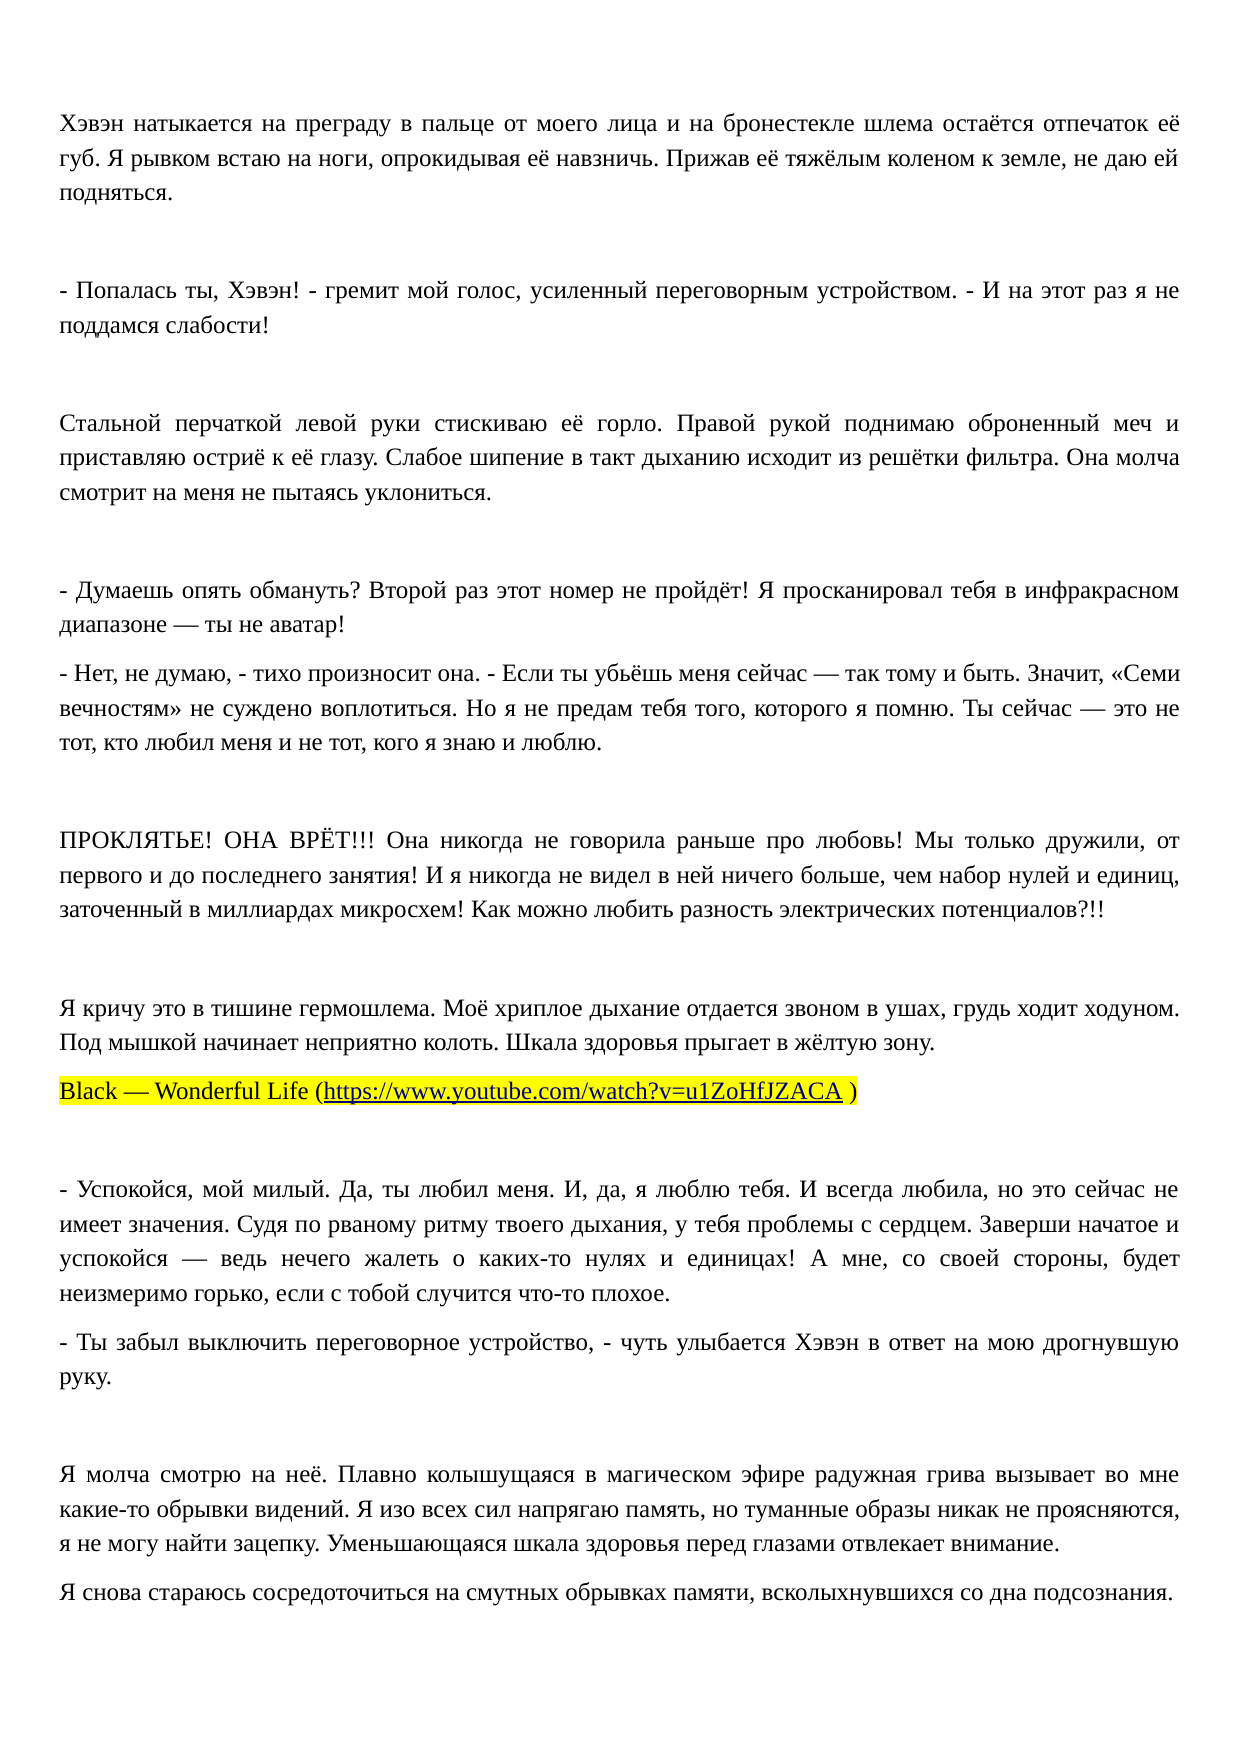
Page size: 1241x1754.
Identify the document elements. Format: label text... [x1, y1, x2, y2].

text Хэвэн натыкается на преграду в пальце от моего лица и на бронестекле шлема остаётся отпечаток её губ. Я рывком встаю на ноги, опрокидывая её навзничь. Прижав её тяжёлым коленом к земле, не даю ей подняться. [59, 108, 1181, 206]
text - Успокойся, мой милый. Да, ты любил меня. И, да, я люблю тебя. И всегда любила, но это сейчас не имеет значения. Судя по рваному ритму твоего дыхания, у тебя проблемы с сердцем. Заверши начатое и успокойся — ведь нечего жалеть о каких-то нулях и единицах! А мне, со своей стороны, будет неизмеримо горько, если с тобой случится что-то плохое. [59, 1174, 1181, 1306]
text Стальной перчаткой левой руки стискиваю её горло. Правой рукой поднимаю оброненный меч и приставляю остриё к её глазу. Слабое шипение в такт дыханию исходит из решётки фильтра. Она молча смотрит на меня не пытаясь уклониться. [59, 408, 1181, 506]
text Я молча смотрю на неё. Плавно колышущаяся в магическом эфире радужная грива вызывает во мне какие-то обрывки видений. Я изо всех сил напрягаю память, но туманные образы никак не проясняются, я не могу найти зацепку. Уменьшающаяся шкала здоровья перед глазами отвлекает внимание. [59, 1459, 1181, 1557]
text - Ты забыл выключить переговорное устройство, - чуть улыбается Хэвэн в ответ на мою дрогнувшую руку. [59, 1327, 1181, 1390]
text - Попалась ты, Хэвэн! - гремит мой голос, усиленный переговорным устройством. - И на этот раз я не поддамся слабости! [59, 275, 1181, 338]
text - Нет, не думаю, - тихо произносит она. - Если ты убьёшь меня сейчас — так тому и быть. Значит, «Семи вечностям» не суждено воплотиться. Но я не предам тебя того, которого я помню. Ты сейчас — это не тот, кто любил меня и не тот, кого я знаю и люблю. [59, 658, 1181, 756]
text Я снова стараюсь сосредоточиться на смутных обрывках памяти, всколыхнувшихся со дна подсознания. [59, 1577, 1181, 1606]
text Я кричу это в тишине гермошлема. Моё хриплое дыхание отдается звоном в ушах, грудь ходит ходуном. Под мышкой начинает неприятно колоть. Шкала здоровья прыгает в жёлтую зону. [59, 993, 1181, 1056]
text - Думаешь опять обмануть? Второй раз этот номер не пройдёт! Я просканировал тебя в инфракрасном диапазоне — ты не аватар! [59, 575, 1181, 638]
text Black — Wonderful Life (https://www.youtube.com/watch?v=u1ZoHfJZACA ) [59, 1076, 1181, 1105]
text ПРОКЛЯТЬЕ! ОНА ВРЁТ!!! Она никогда не говорила раньше про любовь! Мы только дружили, от первого и до последнего занятия! И я никогда не видел в ней ничего больше, чем набор нулей и единиц, заточенный в миллиардах микросхем! Как можно любить разность электрических потенциалов?!! [59, 826, 1181, 923]
